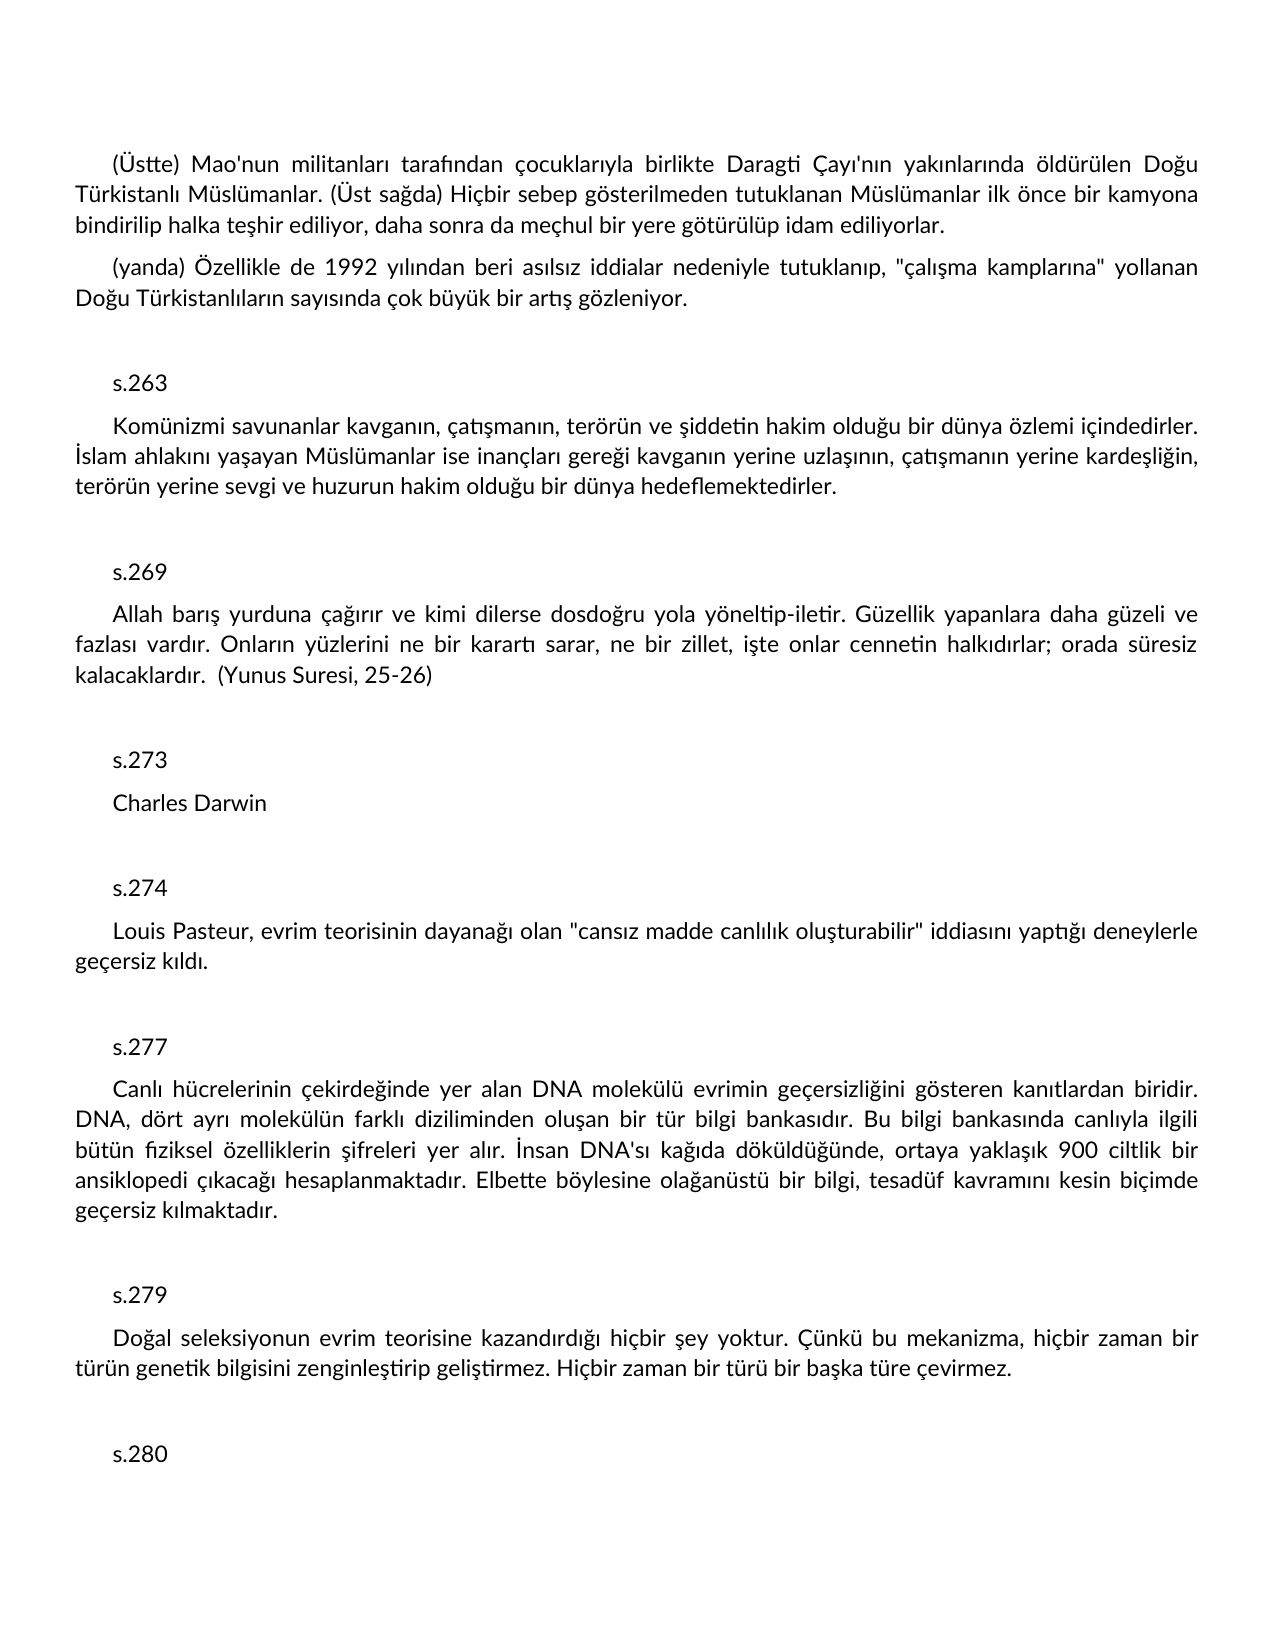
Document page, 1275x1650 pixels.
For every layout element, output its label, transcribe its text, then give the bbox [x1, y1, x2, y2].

text s.274 [75, 874, 1200, 901]
text s.269 [75, 557, 1200, 585]
text s.263 [75, 369, 1200, 396]
text Canlı hücrelerinin çekirdeğinde yer alan DNA molekülü evrimin geçersizliğini gösteren kanıtlardan biridir. DNA, dört ayrı molekülün farklı diziliminden oluşan bir tür bilgi bankasıdır. Bu bilgi bankasında canlıyla ilgili bütün fiziksel özelliklerin şifreleri yer alır. İnsan DNA'sı kağıda döküldüğünde, ortaya yaklaşık 900 ciltlik bir ansiklopedi çıkacağı hesaplanmaktadır. Elbette böylesine olağanüstü bir bilgi, tesadüf kavramını kesin biçimde geçersiz kılmaktadır. [75, 1075, 1200, 1223]
text s.273 [75, 746, 1200, 773]
text Doğal seleksiyonun evrim teorisine kazandırdığı hiçbir şey yoktur. Çünkü bu mekanizma, hiçbir zaman bir türün genetik bilgisini zenginleştirip geliştirmez. Hiçbir zaman bir türü bir başka türe çevirmez. [75, 1324, 1200, 1382]
text s.279 [75, 1281, 1200, 1309]
text Louis Pasteur, evrim teorisinin dayanağı olan "cansız madde canlılık oluşturabilir" iddiasını yaptığı deneylerle geçersiz kıldı. [75, 917, 1200, 974]
text s.277 [75, 1032, 1200, 1060]
text (yanda) Özellikle de 1992 yılından beri asılsız iddialar nedeniyle tutuklanıp, "çalışma kamplarına" yollanan Doğu Türkistanlıların sayısında çok büyük bir artış gözleniyor. [75, 253, 1200, 311]
text Charles Darwin [75, 788, 1200, 816]
text (Üstte) Mao'nun militanları tarafından çocuklarıyla birlikte Daragti Çayı'nın yakınlarında öldürülen Doğu Türkistanlı Müslümanlar. (Üst sağda) Hiçbir sebep gösterilmeden tutuklanan Müslümanlar ilk önce bir kamyona bindirilip halka teşhir ediliyor, daha sonra da meçhul bir yere götürülüp idam ediliyorlar. [75, 150, 1200, 238]
text Allah barış yurduna çağırır ve kimi dilerse dosdoğru yola yöneltip-iletir. Güzellik yapanlara daha güzeli ve fazlası vardır. Onların yüzlerini ne bir karartı sarar, ne bir zillet, işte onlar cennetin halkıdırlar; orada süresiz kalacaklardır. (Yunus Suresi, 25-26) [75, 600, 1200, 688]
text Komünizmi savunanlar kavganın, çatışmanın, terörün ve şiddetin hakim olduğu bir dünya özlemi içindedirler. İslam ahlakını yaşayan Müslümanlar ise inançları gereği kavganın yerine uzlaşının, çatışmanın yerine kardeşliğin, terörün yerine sevgi ve huzurun hakim olduğu bir dünya hedeflemektedirler. [75, 411, 1200, 499]
text s.280 [75, 1439, 1200, 1467]
